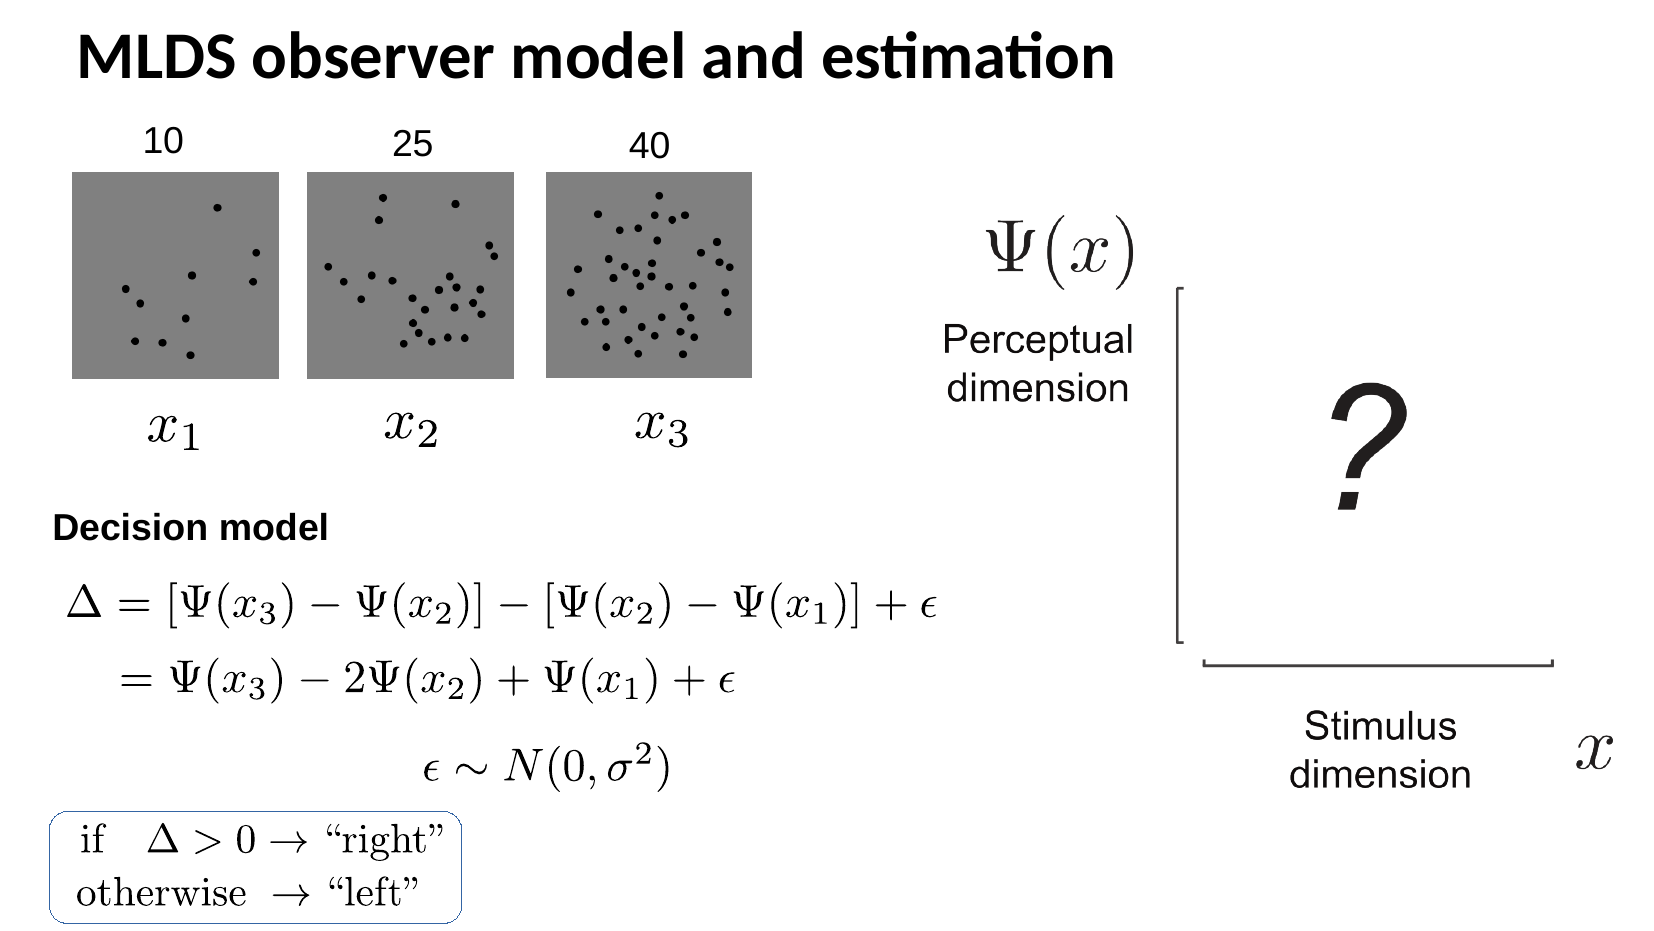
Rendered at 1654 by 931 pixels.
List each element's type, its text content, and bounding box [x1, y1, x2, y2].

picture [72, 172, 279, 379]
text_box [147, 415, 199, 451]
text_box [77, 876, 445, 906]
text_box [81, 822, 443, 861]
picture [546, 172, 752, 378]
text_box [424, 742, 669, 792]
picture [307, 172, 514, 379]
text_box [635, 412, 688, 448]
text_box 10 [98, 112, 228, 170]
text_box [69, 657, 736, 704]
text_box 40 [584, 117, 715, 172]
text_box Decision model [37, 499, 488, 575]
picture [945, 215, 1613, 788]
text_box 25 [348, 115, 478, 172]
text_box [384, 412, 437, 447]
title MLDS observer model and estimation [76, 0, 1565, 140]
text_box [67, 582, 937, 629]
